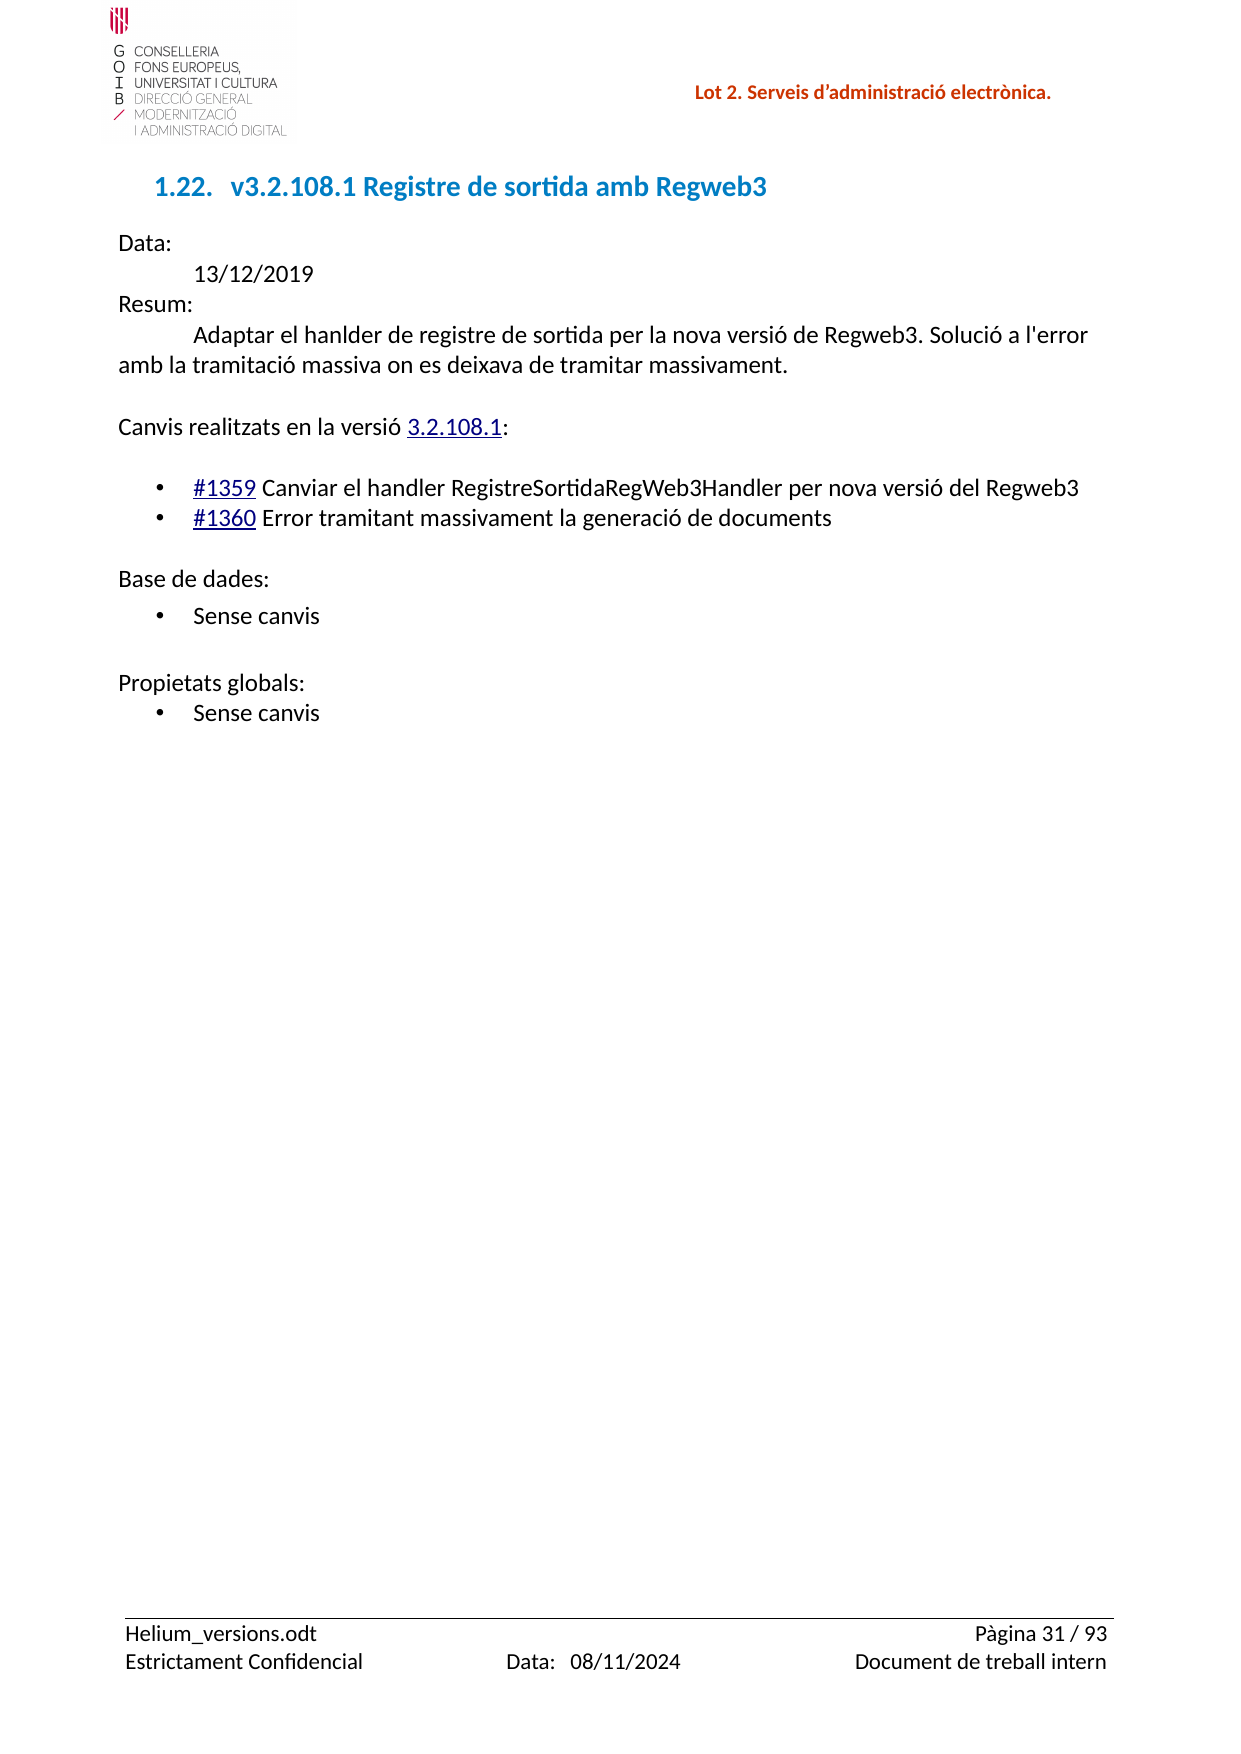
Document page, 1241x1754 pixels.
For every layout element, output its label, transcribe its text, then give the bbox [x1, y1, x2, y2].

subtitle v3.2.108.1 Registre de sortida amb Regweb3 [153, 168, 1122, 204]
text Base de dades: [118, 563, 1122, 594]
text Adaptar el hanlder de registre de sortida per la nova versió de Regweb3. Solució a l'error amb la tramitació massiva on es deixava de tramitar massivament. [118, 319, 1122, 380]
list Sense canvis [156, 600, 1122, 630]
list Sense canvis [156, 697, 1122, 728]
picture [100, 0, 297, 144]
list #1360 Error tramitant massivament la generació de documents [156, 502, 1122, 533]
list #1359 Canviar el handler RegistreSortidaRegWeb3Handler per nova versió del Regweb3 [156, 472, 1122, 502]
text Resum: [118, 289, 1122, 319]
text Data: [118, 228, 1122, 258]
text 13/12/2019 [118, 258, 1122, 289]
text Propietats globals: [118, 667, 1122, 697]
text Canvis realitzats en la versió 3.2.108.1: [118, 411, 1122, 441]
